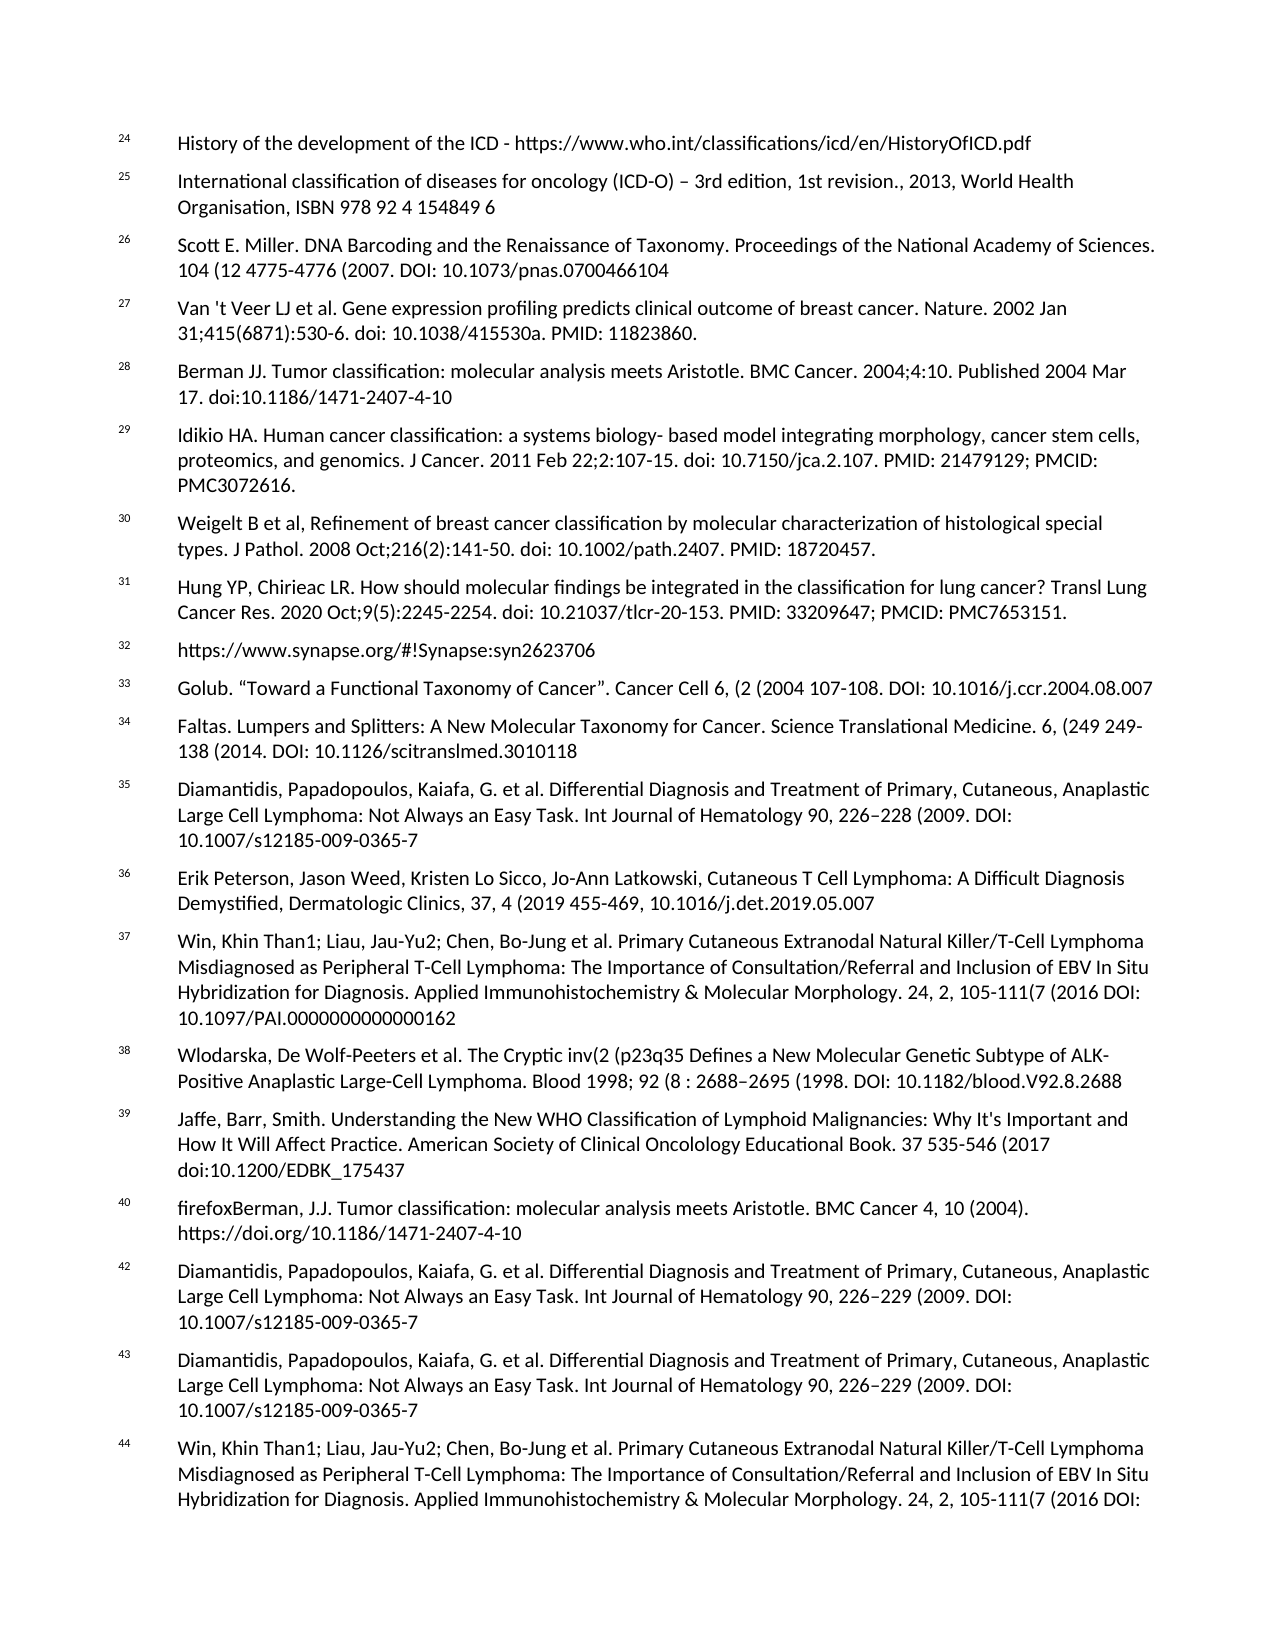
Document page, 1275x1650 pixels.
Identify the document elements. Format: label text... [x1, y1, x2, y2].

text Diamantidis, Papadopoulos, Kaiafa, G. et al. Differential Diagnosis and Treatment of Primary, Cutaneous, Anaplastic Large Cell Lymphoma: Not Always an Easy Task. Int Journal of Hematology 90, 226–229 (2009. DOI: 10.1007/s12185-009-0365-7 [118, 1258, 1157, 1334]
text https://www.synapse.org/#!Synapse:syn2623706 [118, 637, 1157, 663]
text Golub. “Toward a Functional Taxonomy of Cancer”. Cancer Cell 6, (2 (2004 107-108. DOI: 10.1016/j.ccr.2004.08.007 [118, 675, 1157, 701]
text International classification of diseases for oncology (ICD-O) – 3rd edition, 1st revision., 2013, World Health Organisation, ISBN 978 92 4 154849 6 [118, 168, 1157, 219]
text Scott E. Miller. DNA Barcoding and the Renaissance of Taxonomy. Proceedings of the National Academy of Sciences. 104 (12 4775-4776 (2007. DOI: 10.1073/pnas.0700466104 [118, 232, 1157, 283]
text Jaffe, Barr, Smith. Understanding the New WHO Classification of Lymphoid Malignancies: Why It's Important and How It Will Affect Practice. American Society of Clinical Oncolology Educational Book. 37 535-546 (2017 doi:10.1200/EDBK_175437 [118, 1106, 1157, 1182]
text firefoxBerman, J.J. Tumor classification: molecular analysis meets Aristotle. BMC Cancer 4, 10 (2004). https://doi.org/10.1186/1471-2407-4-10 [118, 1195, 1157, 1246]
text Faltas. Lumpers and Splitters: A New Molecular Taxonomy for Cancer. Science Translational Medicine. 6, (249 249-138 (2014. DOI: 10.1126/scitranslmed.3010118 [118, 713, 1157, 764]
text Diamantidis, Papadopoulos, Kaiafa, G. et al. Differential Diagnosis and Treatment of Primary, Cutaneous, Anaplastic Large Cell Lymphoma: Not Always an Easy Task. Int Journal of Hematology 90, 226–229 (2009. DOI: 10.1007/s12185-009-0365-7 [118, 1347, 1157, 1423]
text Erik Peterson, Jason Weed, Kristen Lo Sicco, Jo-Ann Latkowski, Cutaneous T Cell Lymphoma: A Difficult Diagnosis Demystified, Dermatologic Clinics, 37, 4 (2019 455-469, 10.1016/j.det.2019.05.007 [118, 865, 1157, 916]
text Win, Khin Than1; Liau, Jau-Yu2; Chen, Bo-Jung et al. Primary Cutaneous Extranodal Natural Killer/T-Cell Lymphoma Misdiagnosed as Peripheral T-Cell Lymphoma: The Importance of Consultation/Referral and Inclusion of EBV In Situ Hybridization for Diagnosis. Applied Immunohistochemistry & Molecular Morphology. 24, 2, 105-111(7 (2016 DOI: [118, 1436, 1157, 1512]
text Diamantidis, Papadopoulos, Kaiafa, G. et al. Differential Diagnosis and Treatment of Primary, Cutaneous, Anaplastic Large Cell Lymphoma: Not Always an Easy Task. Int Journal of Hematology 90, 226–228 (2009. DOI: 10.1007/s12185-009-0365-7 [118, 776, 1157, 853]
text History of the development of the ICD - https://www.who.int/classifications/icd/en/HistoryOfICD.pdf [118, 131, 1157, 156]
text Idikio HA. Human cancer classification: a systems biology- based model integrating morphology, cancer stem cells, proteomics, and genomics. J Cancer. 2011 Feb 22;2:107-15. doi: 10.7150/jca.2.107. PMID: 21479129; PMCID: PMC3072616. [118, 422, 1157, 498]
text Weigelt B et al, Refinement of breast cancer classification by molecular characterization of histological special types. J Pathol. 2008 Oct;216(2):141-50. doi: 10.1002/path.2407. PMID: 18720457. [118, 511, 1157, 561]
text Hung YP, Chirieac LR. How should molecular findings be integrated in the classification for lung cancer? Transl Lung Cancer Res. 2020 Oct;9(5):2245-2254. doi: 10.21037/tlcr-20-153. PMID: 33209647; PMCID: PMC7653151. [118, 574, 1157, 625]
text Win, Khin Than1; Liau, Jau-Yu2; Chen, Bo-Jung et al. Primary Cutaneous Extranodal Natural Killer/T-Cell Lymphoma Misdiagnosed as Peripheral T-Cell Lymphoma: The Importance of Consultation/Referral and Inclusion of EBV In Situ Hybridization for Diagnosis. Applied Immunohistochemistry & Molecular Morphology. 24, 2, 105-111(7 (2016 DOI: 10.1097/PAI.0000000000000162 [118, 928, 1157, 1030]
text Berman JJ. Tumor classification: molecular analysis meets Aristotle. BMC Cancer. 2004;4:10. Published 2004 Mar 17. doi:10.1186/1471-2407-4-10 [118, 358, 1157, 409]
text Van 't Veer LJ et al. Gene expression profiling predicts clinical outcome of breast cancer. Nature. 2002 Jan 31;415(6871):530-6. doi: 10.1038/415530a. PMID: 11823860. [118, 295, 1157, 346]
text Wlodarska, De Wolf-Peeters et al. The Cryptic inv(2 (p23q35 Defines a New Molecular Genetic Subtype of ALK-Positive Anaplastic Large-Cell Lymphoma. Blood 1998; 92 (8 : 2688–2695 (1998. DOI: 10.1182/blood.V92.8.2688 [118, 1043, 1157, 1093]
